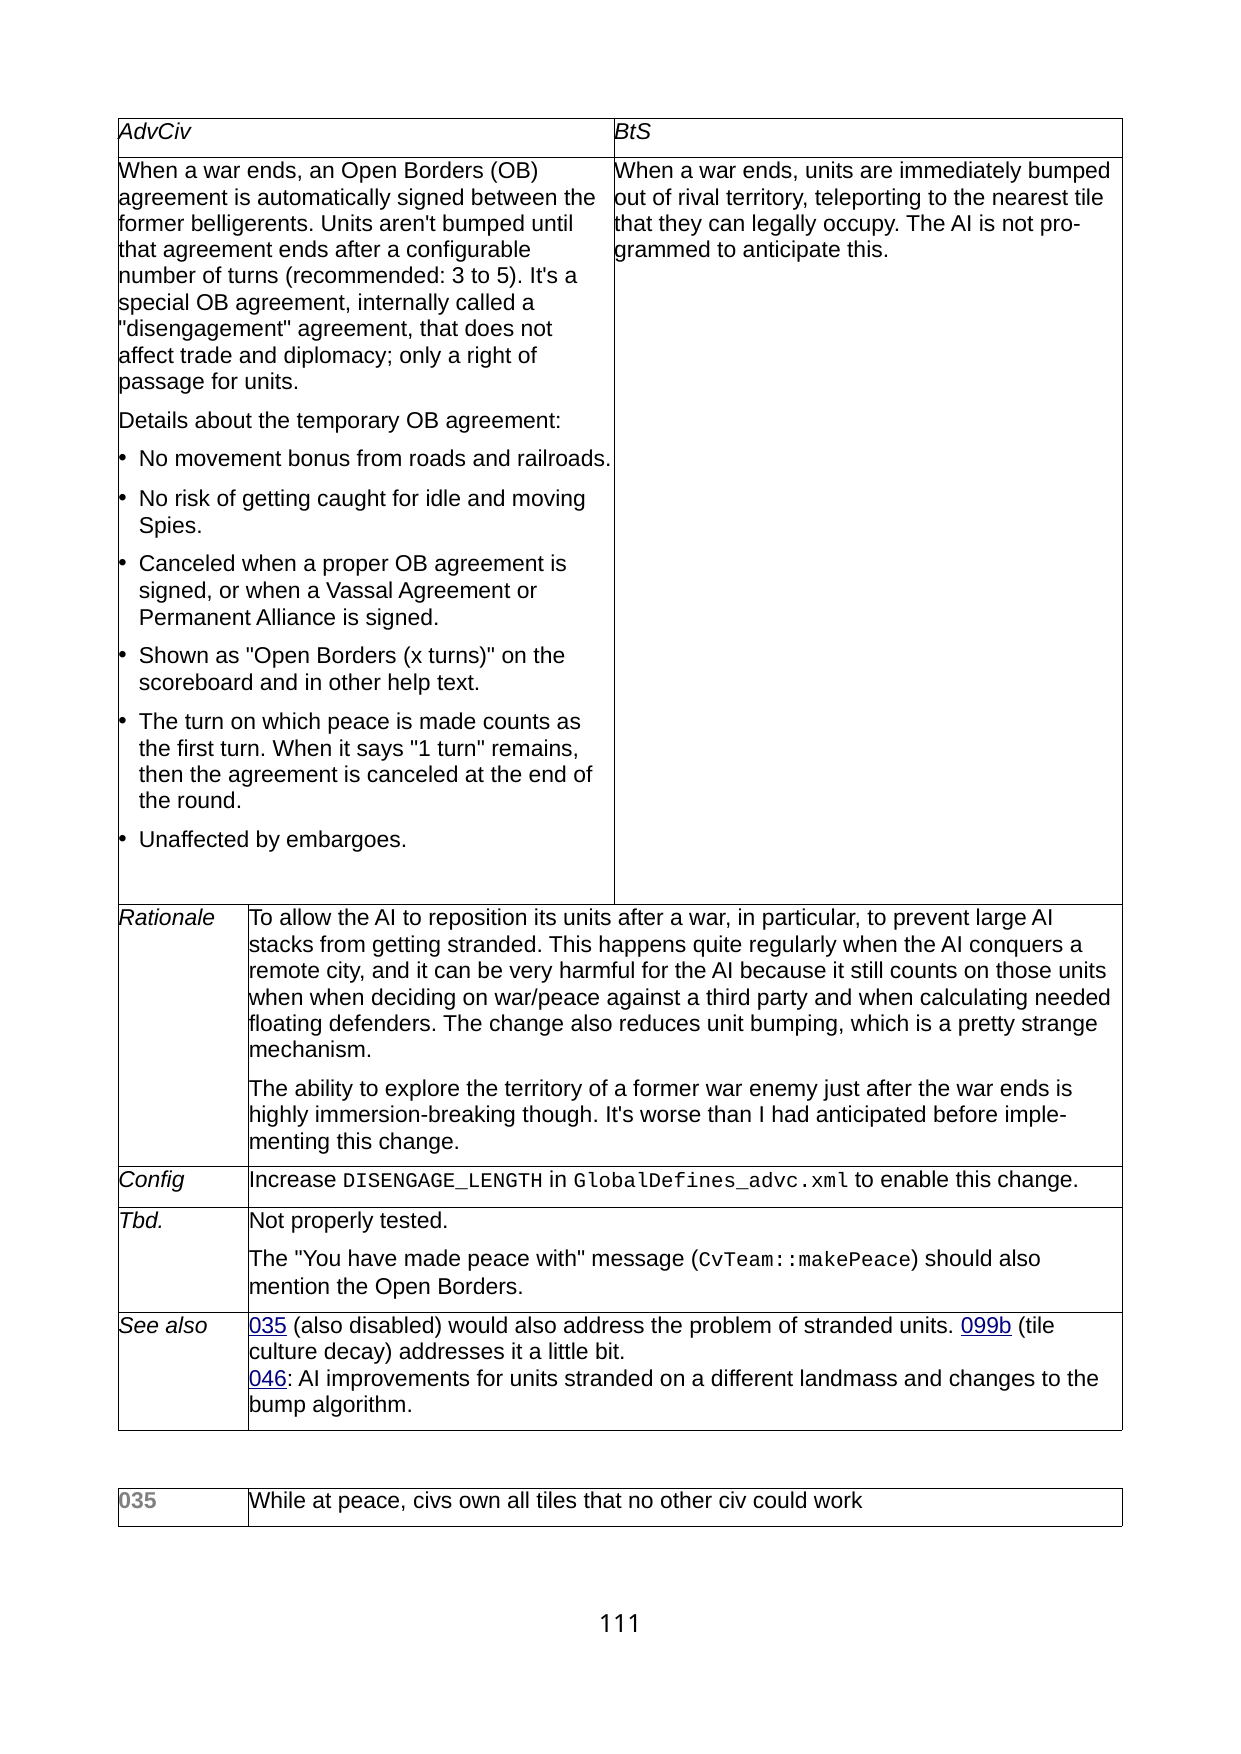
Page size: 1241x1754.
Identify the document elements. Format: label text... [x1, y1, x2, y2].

table_cell Tbd. [119, 1208, 248, 1312]
table_cell Increase DISENGAGE_LENGTH in GlobalDefines_advc.xml to enable this change. [249, 1167, 1122, 1207]
table_cell When a war ends, units are immediately bumped out of rival territory, teleporting to the nearest tile that they can legally occupy. The AI is not pro­grammed to anticipate this. [615, 158, 1122, 904]
table_header 035 [119, 1489, 248, 1526]
table_cell When a war ends, an Open Borders (OB) agreement is automatically signed between the former belligerents. Units aren't bumped until that agreement ends after a configurable number of turns (recommended: 3 to 5). It's a special OB agreement, internally called a "disengage­ment" agreement, that does not affect trade and diplomacy; only a right of passage for units. Details about the temporary OB agreement: No movement bonus from roads and railroads. No risk of getting caught for idle and moving Spies. Canceled when a proper OB agreement is signed, or when a Vassal Agreement or Permanent Alliance is signed. Shown as "Open Borders (x turns)" on the scoreboard and in other help text. The turn on which peace is made counts as the first turn. When it says "1 turn" remains, then the agreement is canceled at the end of the round. Unaffected by embargoes. [119, 158, 614, 904]
table_cell Rationale [119, 905, 248, 1166]
table_cell Not properly tested. The "You have made peace with" message (CvTeam::makePeace) should also mention the Open Borders. [249, 1208, 1122, 1312]
table_cell To allow the AI to reposition its units after a war, in particular, to prevent large AI stacks from getting stranded. This happens quite regularly when the AI conquers a remote city, and it can be very harmful for the AI because it still counts on those units when when deciding on war/peace against a third party and when calculating needed floating defenders. The change also reduces unit bumping, which is a pretty strange mechanism. The ability to explore the territory of a former war enemy just after the war ends is highly immersion-breaking though. It's worse than I had anticipated before imple­menting this change. [249, 905, 1122, 1166]
table_header While at peace, civs own all tiles that no other civ could work [249, 1489, 1122, 1526]
table_cell 035 (also disabled) would also address the problem of stranded units. 099b (tile culture decay) addresses it a little bit. 046: AI improvements for units stranded on a different landmass and changes to the bump algorithm. [249, 1313, 1122, 1430]
table_cell Config [119, 1167, 248, 1207]
table_cell See also [119, 1313, 248, 1430]
table_cell BtS [615, 119, 1122, 157]
table_cell AdvCiv [119, 119, 614, 157]
